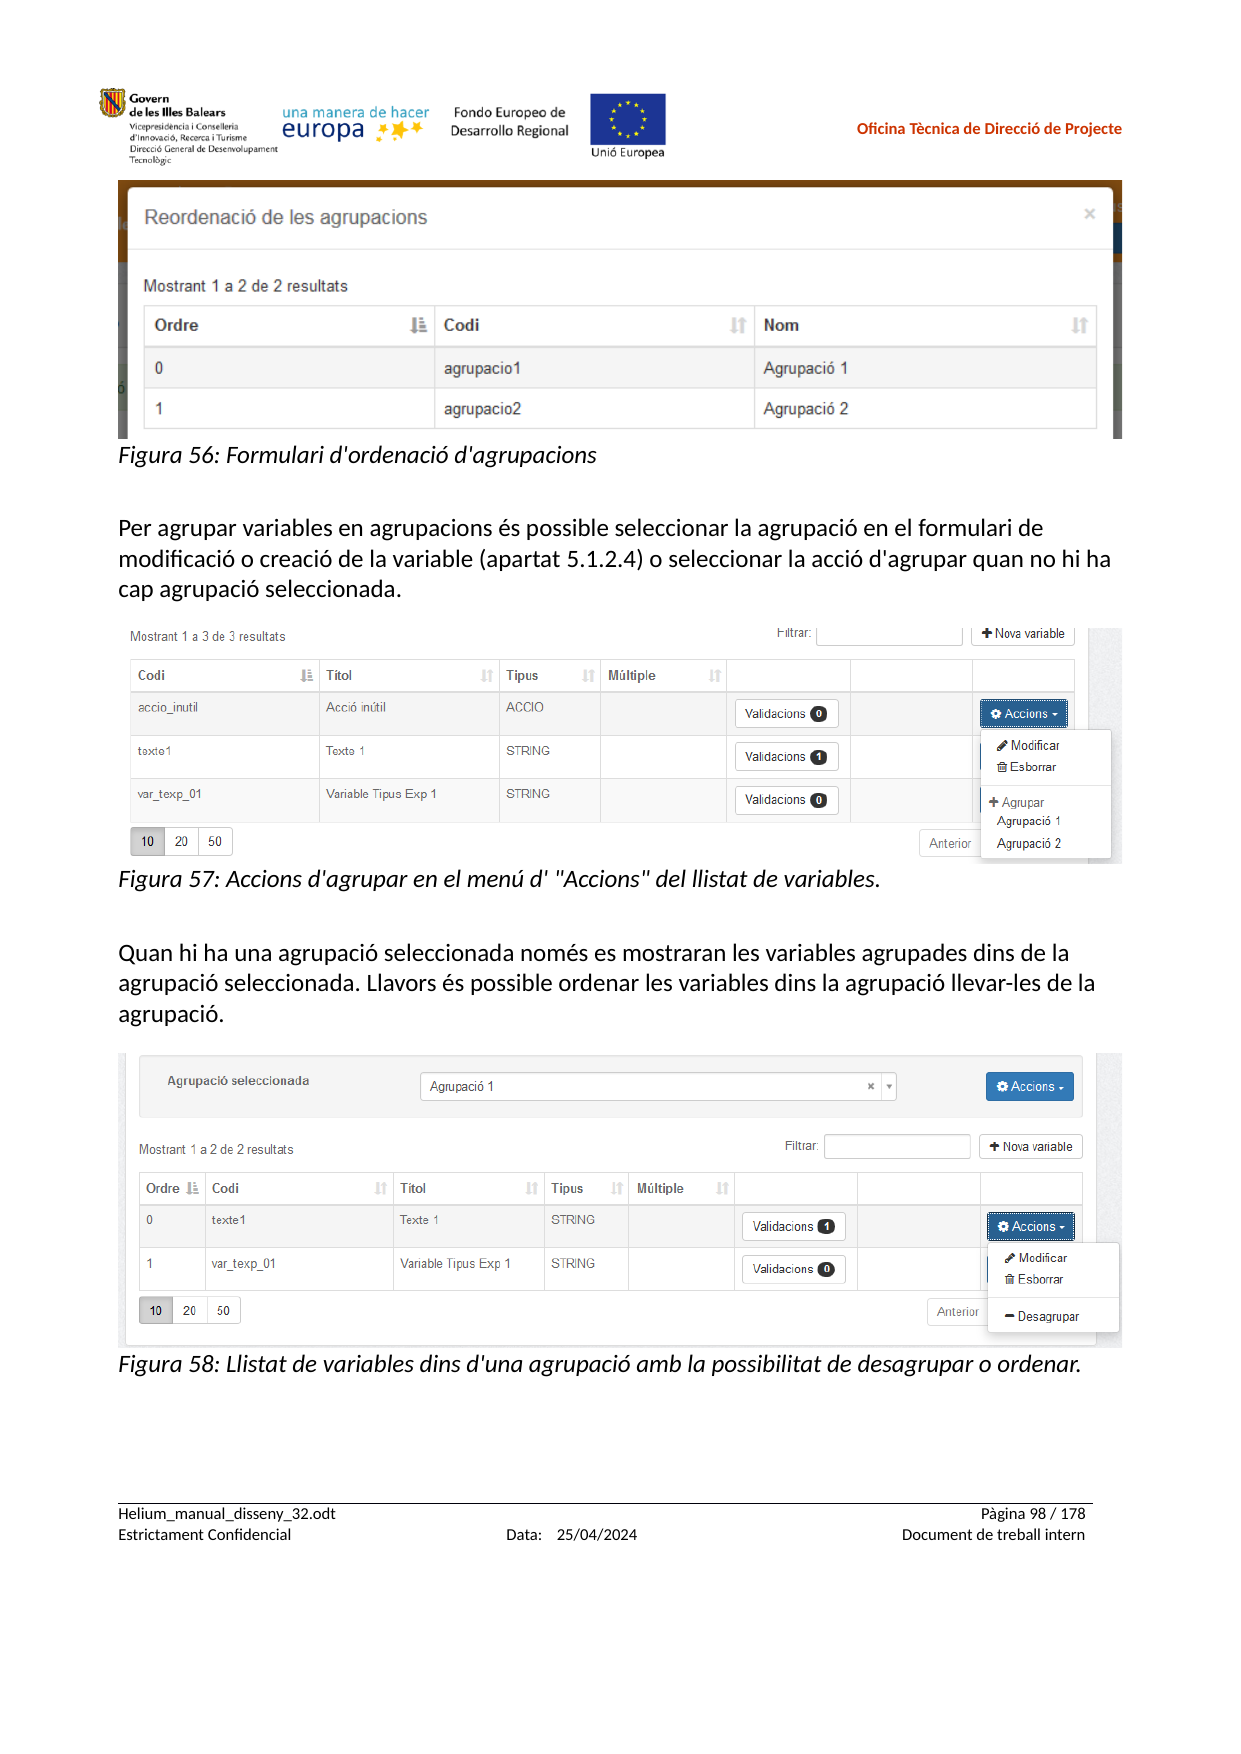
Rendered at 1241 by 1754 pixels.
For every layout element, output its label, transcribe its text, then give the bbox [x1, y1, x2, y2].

text Quan hi ha una agrupació seleccionada només es mostraran les variables agrupades dins de la agrupació seleccionada. Llavors és possible ordenar les variables dins la agrupació llevar-les de la agrupació. [118, 937, 1122, 1028]
text Figura 58: Llistat de variables dins d'una agrupació amb la possibilitat de desagrupar o ordenar. [118, 1348, 1122, 1378]
picture [118, 628, 1123, 864]
text Figura 57: Accions d'agrupar en el menú d' "Accions" del llistat de variables. [118, 864, 1122, 894]
text Figura 56: Formulari d'ordenació d'agrupacions [118, 439, 1122, 469]
picture [99, 87, 668, 166]
picture [118, 180, 1123, 439]
picture [118, 1053, 1123, 1348]
text Per agrupar variables en agrupacions és possible seleccionar la agrupació en el formulari de modificació o creació de la variable (apartat 5.1.2.4) o seleccionar la acció d'agrupar quan no hi ha cap agrupació seleccionada. [118, 512, 1122, 604]
